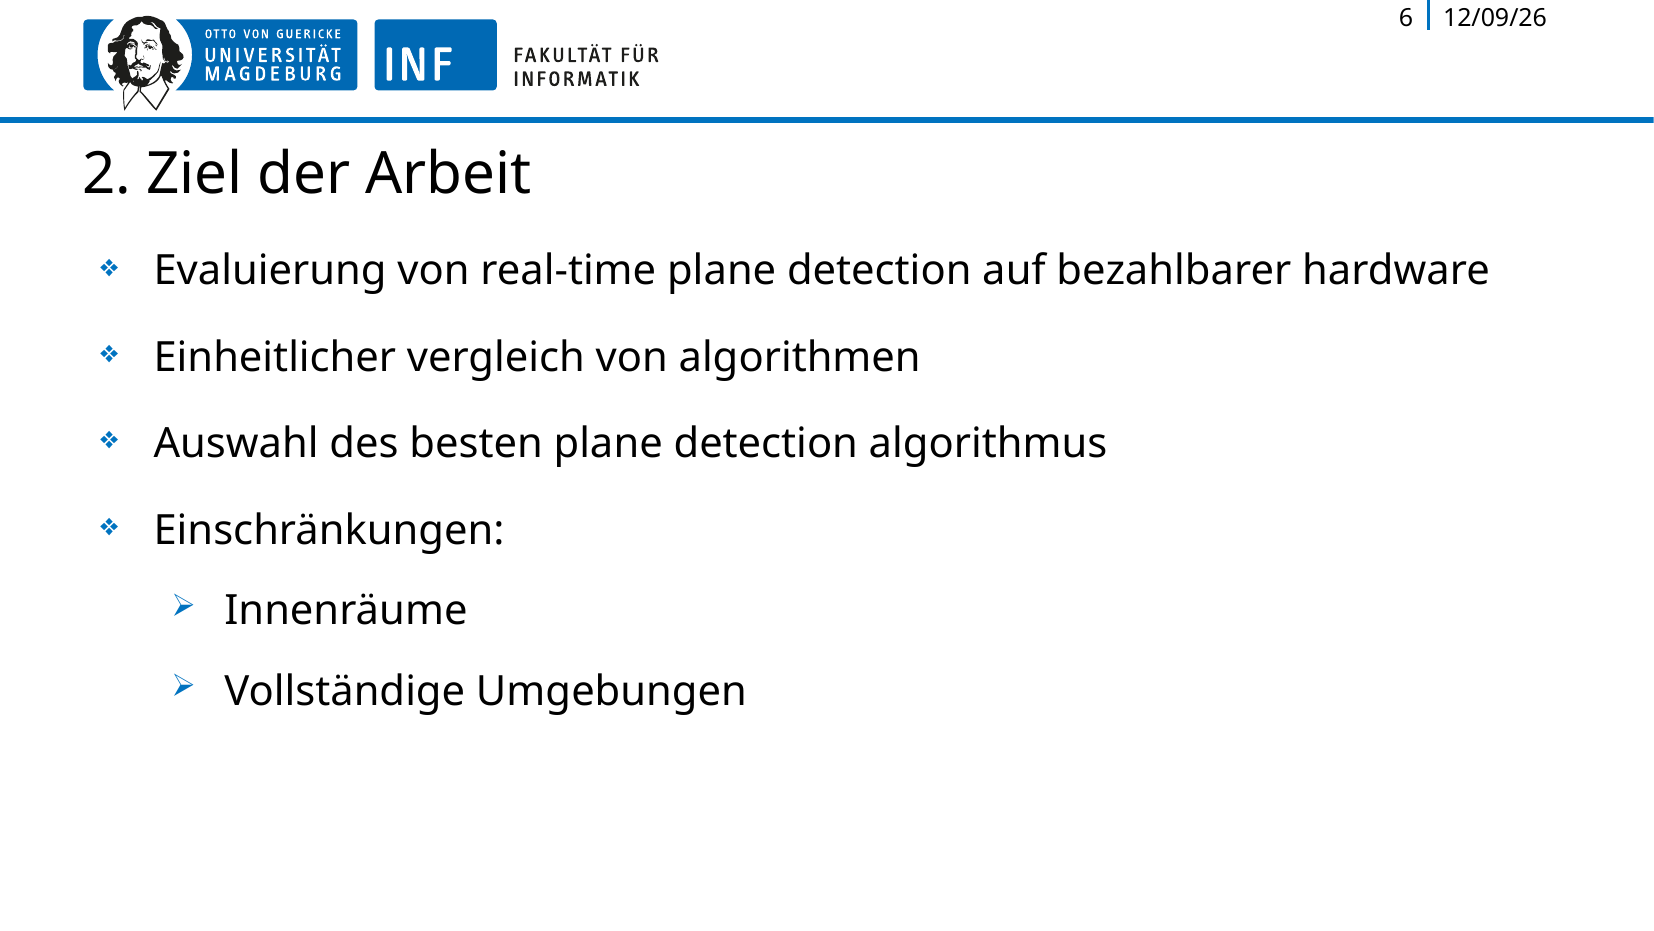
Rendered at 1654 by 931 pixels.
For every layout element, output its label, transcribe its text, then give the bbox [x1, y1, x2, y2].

title 2. Ziel der Arbeit [82, 131, 1571, 211]
list Evaluierung von real-time plane detection auf bezahlbarer hardware Einheitlicher vergleich von algorithmen Auswahl des besten plane detection algorithmus Einschränkungen: Innenräume Vollständige Umgebungen [82, 240, 1571, 916]
